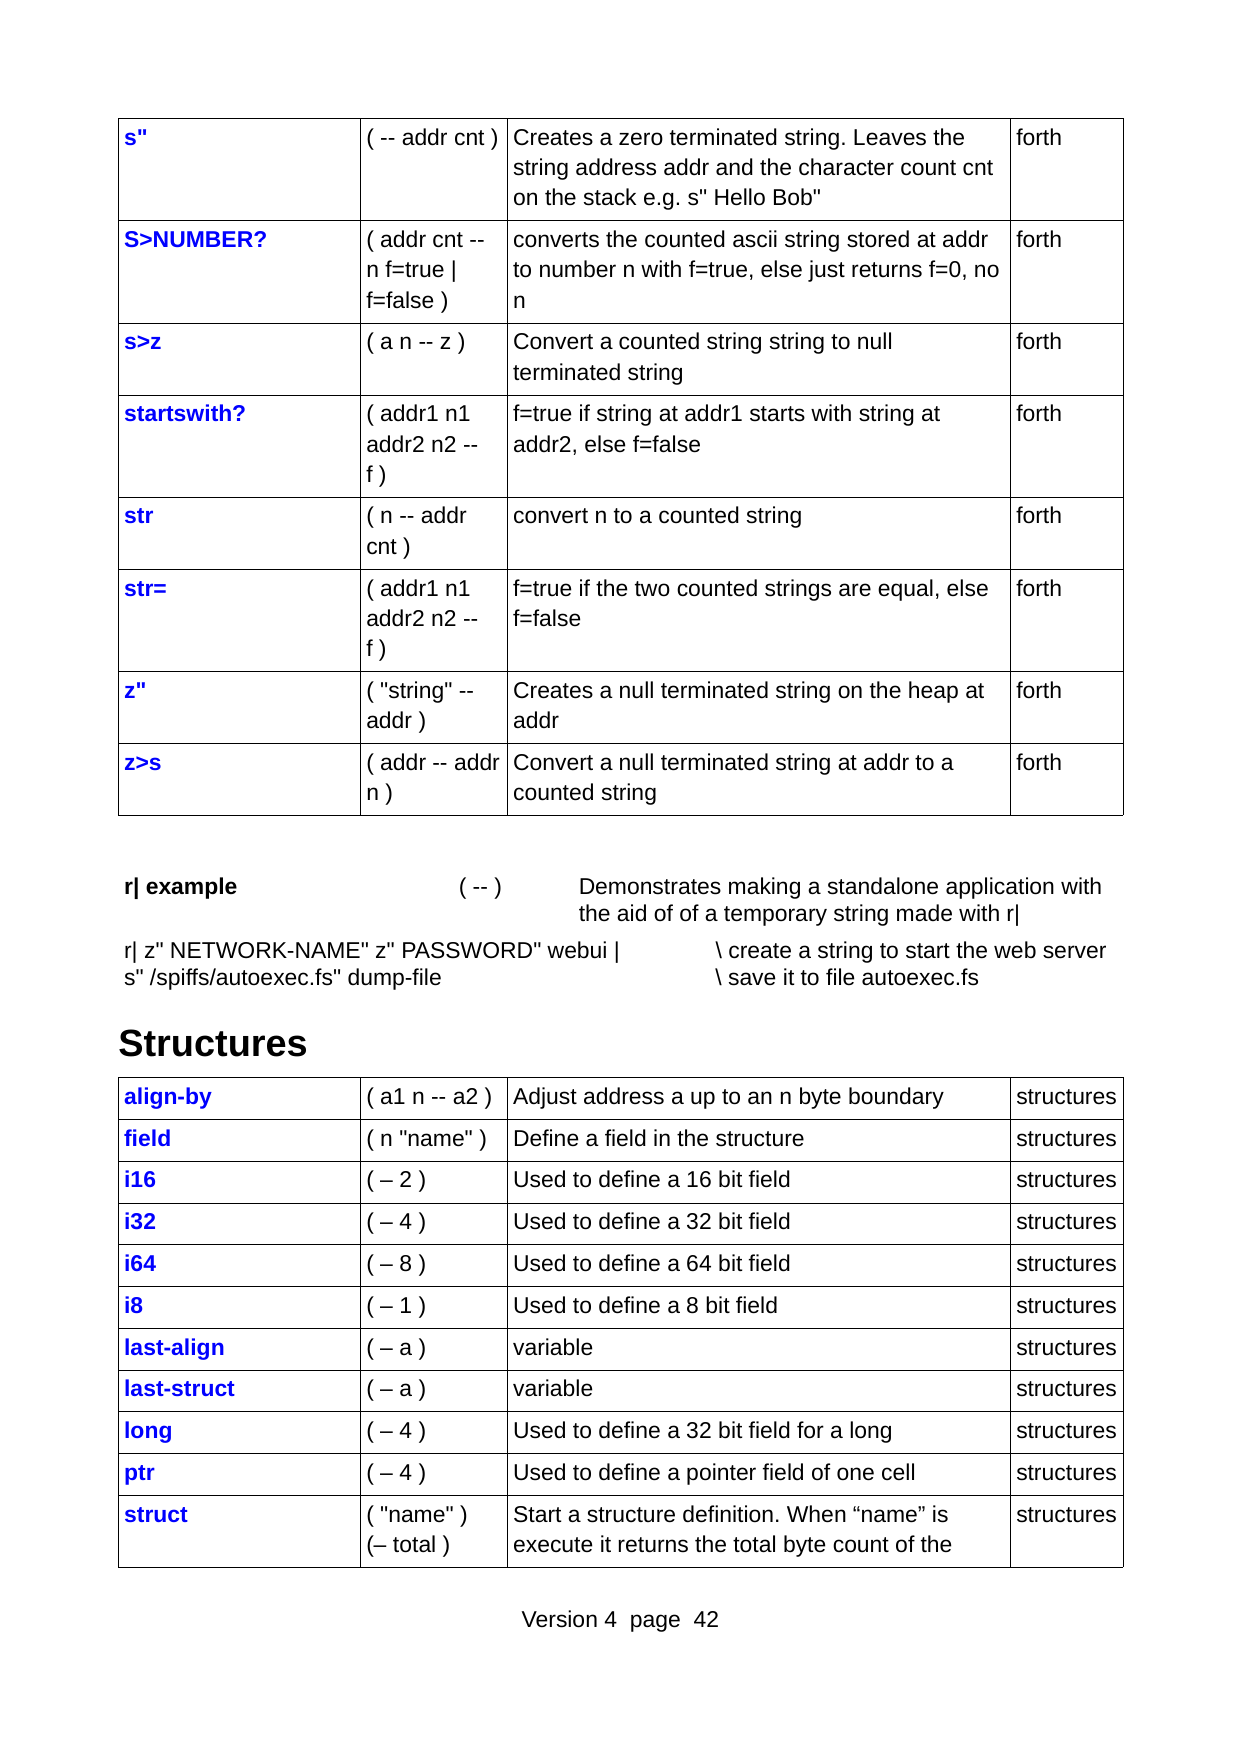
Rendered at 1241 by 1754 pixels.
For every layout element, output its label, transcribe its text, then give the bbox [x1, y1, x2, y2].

table_cell ( addr1 n1 addr2 n2 -- f ) [361, 396, 507, 497]
table_header Demonstrates making a standalone application with the aid of of a temporary string made with r| [573, 868, 1123, 932]
table_cell forth [1011, 119, 1123, 220]
table_cell Used to define a 8 bit field [508, 1287, 1010, 1328]
table_cell Start a structure definition. When “name” is execute it returns the total byte count of the [508, 1496, 1010, 1567]
table_cell last-struct [119, 1371, 360, 1411]
table_cell structures [1011, 1287, 1123, 1328]
table_cell ( "name" ) (– total ) [361, 1496, 507, 1567]
table_cell i64 [119, 1245, 360, 1286]
table_cell forth [1011, 570, 1123, 671]
table_cell structures [1011, 1329, 1123, 1369]
table_cell variable [508, 1371, 1010, 1411]
table_cell forth [1011, 672, 1123, 743]
table_cell ( – 4 ) [361, 1412, 507, 1453]
table_cell i16 [119, 1162, 360, 1202]
table_cell structures [1011, 1162, 1123, 1202]
table_cell convert n to a counted string [508, 498, 1010, 569]
table_cell forth [1011, 744, 1123, 815]
table_cell Creates a zero terminated string. Leaves the string address addr and the character count cnt on the stack e.g. s" Hello Bob" [508, 119, 1010, 220]
table_cell ( – a ) [361, 1329, 507, 1369]
table_cell Used to define a 32 bit field for a long [508, 1412, 1010, 1453]
table_cell z" [119, 672, 360, 743]
table_cell str= [119, 570, 360, 671]
table_cell ( n "name" ) [361, 1120, 507, 1161]
table_cell ( – 8 ) [361, 1245, 507, 1286]
table_cell last-align [119, 1329, 360, 1369]
table_cell Used to define a 32 bit field [508, 1204, 1010, 1244]
table_cell ptr [119, 1454, 360, 1495]
table_cell ( n -- addr cnt ) [361, 498, 507, 569]
table_header structures [1011, 1078, 1123, 1119]
table_cell structures [1011, 1204, 1123, 1244]
table_cell ( -- addr cnt ) [361, 119, 507, 220]
table_header align-by [119, 1078, 360, 1119]
table_cell structures [1011, 1371, 1123, 1411]
subtitle Structures [118, 1021, 1122, 1064]
table_cell Used to define a 16 bit field [508, 1162, 1010, 1202]
table_cell variable [508, 1329, 1010, 1369]
table_cell ( "string" -- addr ) [361, 672, 507, 743]
table_cell r| z" NETWORK-NAME" z" PASSWORD" webui | \ create a string to start the web server s" /spiffs/autoexec.fs" dump-file \ save it to file autoexec.fs [118, 932, 1123, 996]
table_cell i32 [119, 1204, 360, 1244]
table_cell structures [1011, 1412, 1123, 1453]
table_cell ( a n -- z ) [361, 324, 507, 394]
table_cell Convert a null terminated string at addr to a counted string [508, 744, 1010, 815]
table_cell ( – 2 ) [361, 1162, 507, 1202]
table_cell converts the counted ascii string stored at addr to number n with f=true, else just returns f=0, no n [508, 221, 1010, 322]
table_cell ( – a ) [361, 1371, 507, 1411]
table_cell S>NUMBER? [119, 221, 360, 322]
table_cell ( addr cnt -- n f=true | f=false ) [361, 221, 507, 322]
table_header r| example [118, 868, 453, 932]
table_cell s" [119, 119, 360, 220]
table_cell str [119, 498, 360, 569]
table_cell forth [1011, 221, 1123, 322]
table_cell Used to define a pointer field of one cell [508, 1454, 1010, 1495]
table_cell long [119, 1412, 360, 1453]
table_cell Creates a null terminated string on the heap at addr [508, 672, 1010, 743]
table_cell f=true if string at addr1 starts with string at addr2, else f=false [508, 396, 1010, 497]
table_cell i8 [119, 1287, 360, 1328]
table_cell struct [119, 1496, 360, 1567]
table_header ( -- ) [453, 868, 573, 932]
table_cell z>s [119, 744, 360, 815]
table_cell s>z [119, 324, 360, 394]
table_header ( a1 n -- a2 ) [361, 1078, 507, 1119]
table_cell Convert a counted string string to null terminated string [508, 324, 1010, 394]
table_cell forth [1011, 396, 1123, 497]
table_cell ( – 1 ) [361, 1287, 507, 1328]
table_cell structures [1011, 1496, 1123, 1567]
table_cell field [119, 1120, 360, 1161]
table_cell Define a field in the structure [508, 1120, 1010, 1161]
table_cell ( addr1 n1 addr2 n2 -- f ) [361, 570, 507, 671]
table_cell structures [1011, 1245, 1123, 1286]
table_cell ( – 4 ) [361, 1454, 507, 1495]
table_cell forth [1011, 498, 1123, 569]
table_cell startswith? [119, 396, 360, 497]
table_cell Used to define a 64 bit field [508, 1245, 1010, 1286]
table_header Adjust address a up to an n byte boundary [508, 1078, 1010, 1119]
table_cell structures [1011, 1120, 1123, 1161]
table_cell ( addr -- addr n ) [361, 744, 507, 815]
table_cell f=true if the two counted strings are equal, else f=false [508, 570, 1010, 671]
table_cell ( – 4 ) [361, 1204, 507, 1244]
table_cell structures [1011, 1454, 1123, 1495]
table_cell forth [1011, 324, 1123, 394]
